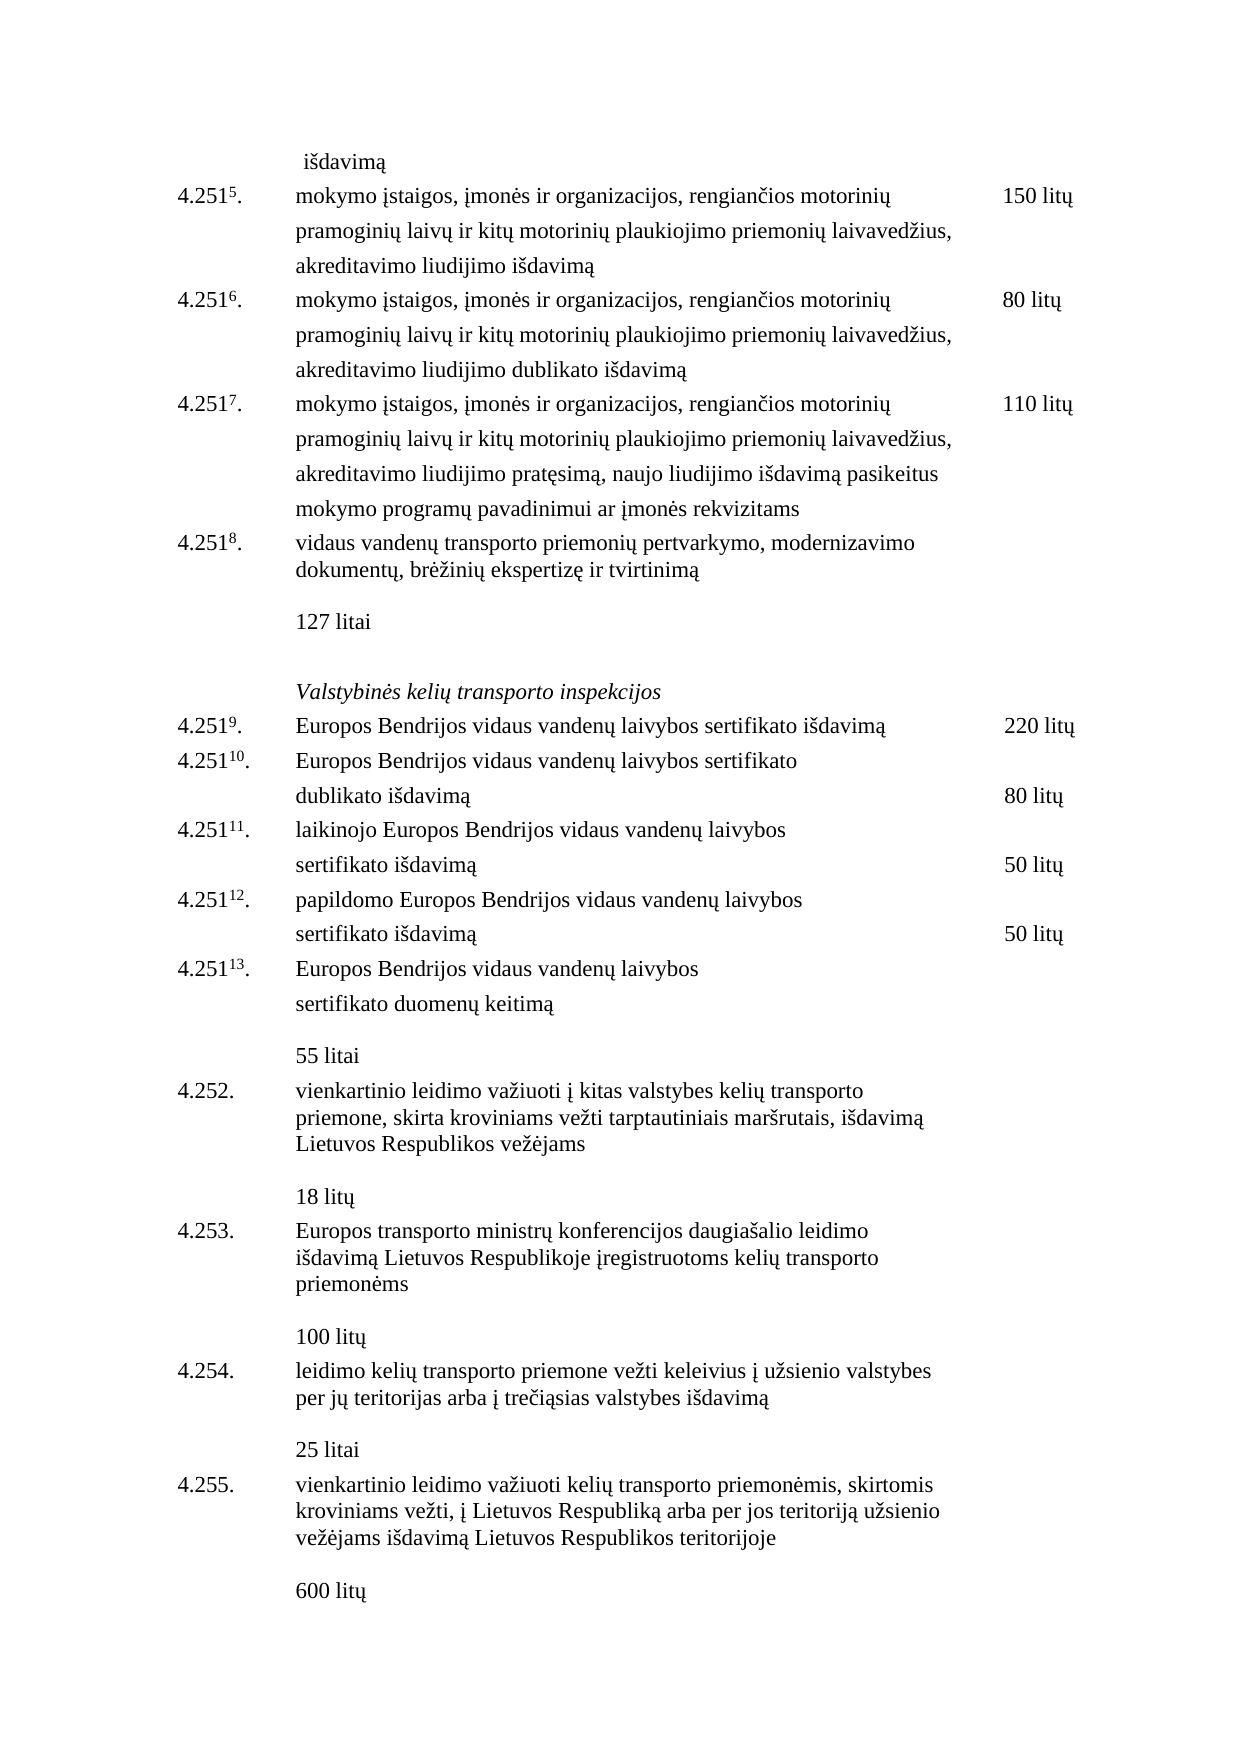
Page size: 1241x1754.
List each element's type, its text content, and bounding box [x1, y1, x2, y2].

text akreditavimo liudijimo išdavimą [177, 252, 1122, 278]
text sertifikato išdavimą 50 litų [177, 851, 1122, 877]
text sertifikato duomenų keitimą 55 litai [177, 990, 945, 1069]
text 4.25113. Europos Bendrijos vidaus vandenų laivybos [177, 955, 1122, 982]
text 4.254. leidimo kelių transporto priemone vežti keleivius į užsienio valstybes per jų teritorijas arba į trečiąsias valstybes išdavimą 25 litai [177, 1357, 945, 1463]
text sertifikato išdavimą 50 litų [177, 921, 1122, 947]
table_cell [174, 148, 292, 182]
text mokymo programų pavadinimui ar įmonės rekvizitams [177, 494, 1122, 521]
text 4.25110. Europos Bendrijos vidaus vandenų laivybos sertifikato [177, 747, 1122, 773]
text 4.2518. vidaus vandenų transporto priemonių pertvarkymo, modernizavimo dokumentų, brėžinių ekspertizę ir tvirtinimą 127 litai [177, 529, 945, 635]
text pramoginių laivų ir kitų motorinių plaukiojimo priemonių laivavedžius, [177, 217, 1122, 243]
text 4.2516. mokymo įstaigos, įmonės ir organizacijos, rengiančios motorinių 80 litų [177, 286, 1122, 313]
text akreditavimo liudijimo pratęsimą, naujo liudijimo išdavimą pasikeitus [177, 460, 1122, 486]
text 4.25112. papildomo Europos Bendrijos vidaus vandenų laivybos [177, 886, 1122, 912]
text 4.253. Europos transporto ministrų konferencijos daugiašalio leidimo išdavimą Lietuvos Respublikoje įregistruotoms kelių transporto priemonėms 100 litų [177, 1217, 945, 1349]
text dublikato išdavimą 80 litų [177, 782, 1122, 808]
table_cell [942, 148, 1104, 182]
table_cell išdavimą [292, 148, 942, 182]
text pramoginių laivų ir kitų motorinių plaukiojimo priemonių laivavedžius, [177, 321, 1122, 347]
text akreditavimo liudijimo dublikato išdavimą [177, 356, 1122, 382]
text 4.252. vienkartinio leidimo važiuoti į kitas valstybes kelių transporto priemone, skirta kroviniams vežti tarptautiniais maršrutais, išdavimą Lietuvos Respublikos vežėjams 18 litų [177, 1077, 945, 1209]
text 4.2515. mokymo įstaigos, įmonės ir organizacijos, rengiančios motorinių 150 litų [177, 182, 1122, 209]
text Valstybinės kelių transporto inspekcijos [177, 678, 945, 704]
text 4.2517. mokymo įstaigos, įmonės ir organizacijos, rengiančios motorinių 110 litų [177, 391, 1122, 417]
text 4.25111. laikinojo Europos Bendrijos vidaus vandenų laivybos [177, 816, 1122, 843]
text 4.255. vienkartinio leidimo važiuoti kelių transporto priemonėmis, skirtomis kroviniams vežti, į Lietuvos Respubliką arba per jos teritoriją užsienio vežėjams išdavimą Lietuvos Respublikos teritorijoje 600 litų [177, 1471, 945, 1603]
text 4.2519. Europos Bendrijos vidaus vandenų laivybos sertifikato išdavimą 220 litų [177, 712, 1122, 739]
text pramoginių laivų ir kitų motorinių plaukiojimo priemonių laivavedžius, [177, 425, 1122, 452]
